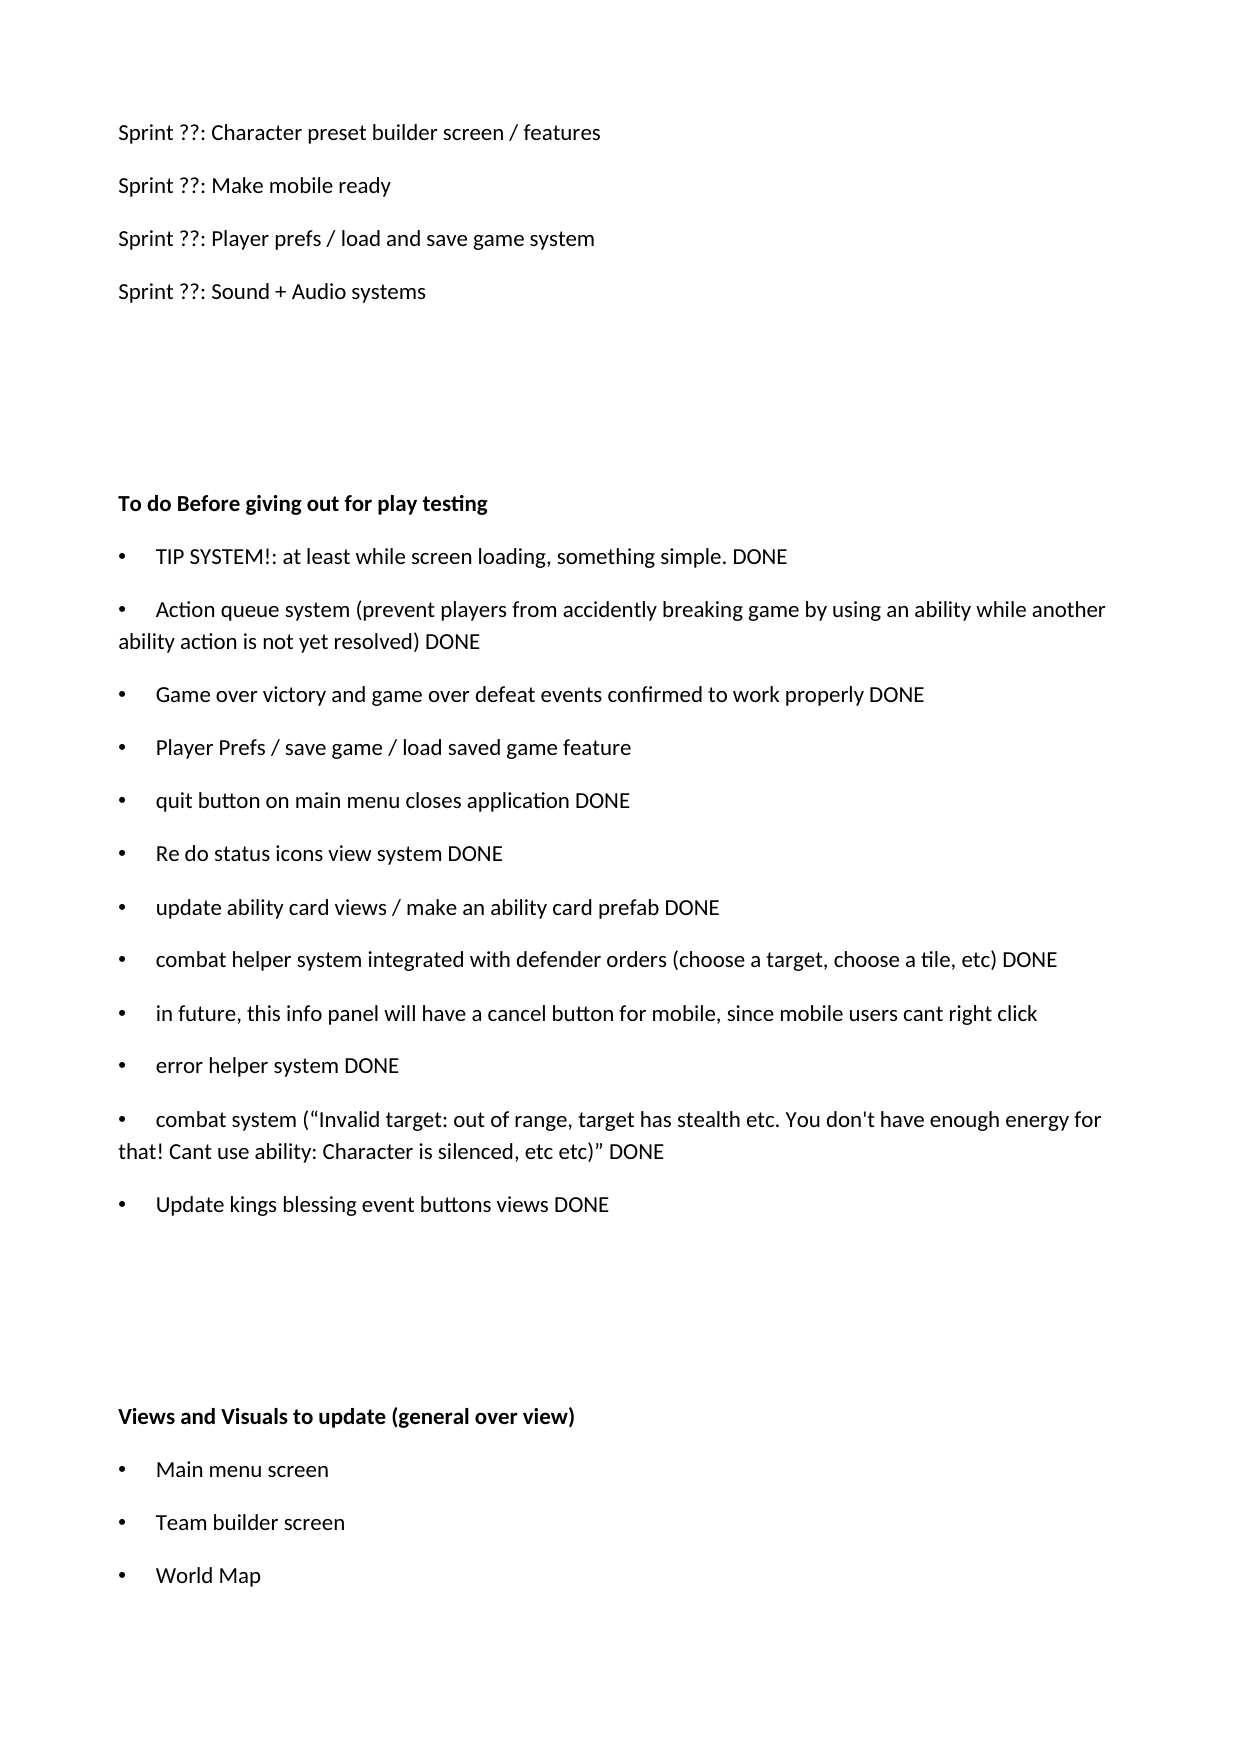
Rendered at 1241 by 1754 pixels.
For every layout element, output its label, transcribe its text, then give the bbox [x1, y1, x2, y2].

list Player Prefs / save game / load saved game feature [81, 733, 1122, 762]
text Sprint ??: Sound + Audio systems [118, 277, 1122, 305]
list error helper system DONE [81, 1052, 1122, 1080]
list Action queue system (prevent players from accidently breaking game by using an ability while another ability action is not yet resolved) DONE [81, 595, 1122, 656]
text Sprint ??: Make mobile ready [118, 171, 1122, 199]
list combat system (“Invalid target: out of range, target has stealth etc. You don't have enough energy for that! Cant use ability: Character is silenced, etc etc)” DONE [81, 1105, 1122, 1165]
list World Map [81, 1561, 1122, 1589]
text To do Before giving out for play testing [118, 489, 1122, 517]
list Re do status icons view system DONE [81, 839, 1122, 868]
text Views and Visuals to update (general over view) [118, 1402, 1122, 1430]
list Update kings blessing event buttons views DONE [81, 1190, 1122, 1218]
list quit button on main menu closes application DONE [81, 787, 1122, 814]
list Main menu screen [81, 1455, 1122, 1483]
list TIP SYSTEM!: at least while screen loading, something simple. DONE [81, 542, 1122, 570]
list Team builder screen [81, 1508, 1122, 1536]
list Game over victory and game over defeat events confirmed to work properly DONE [81, 681, 1122, 708]
text Sprint ??: Player prefs / load and save game system [118, 224, 1122, 252]
text Sprint ??: Character preset builder screen / features [118, 118, 1122, 146]
list in future, this info panel will have a cancel button for mobile, since mobile users cant right click [81, 999, 1122, 1027]
list combat helper system integrated with defender orders (choose a target, choose a tile, etc) DONE [81, 946, 1122, 974]
list update ability card views / make an ability card prefab DONE [81, 893, 1122, 921]
